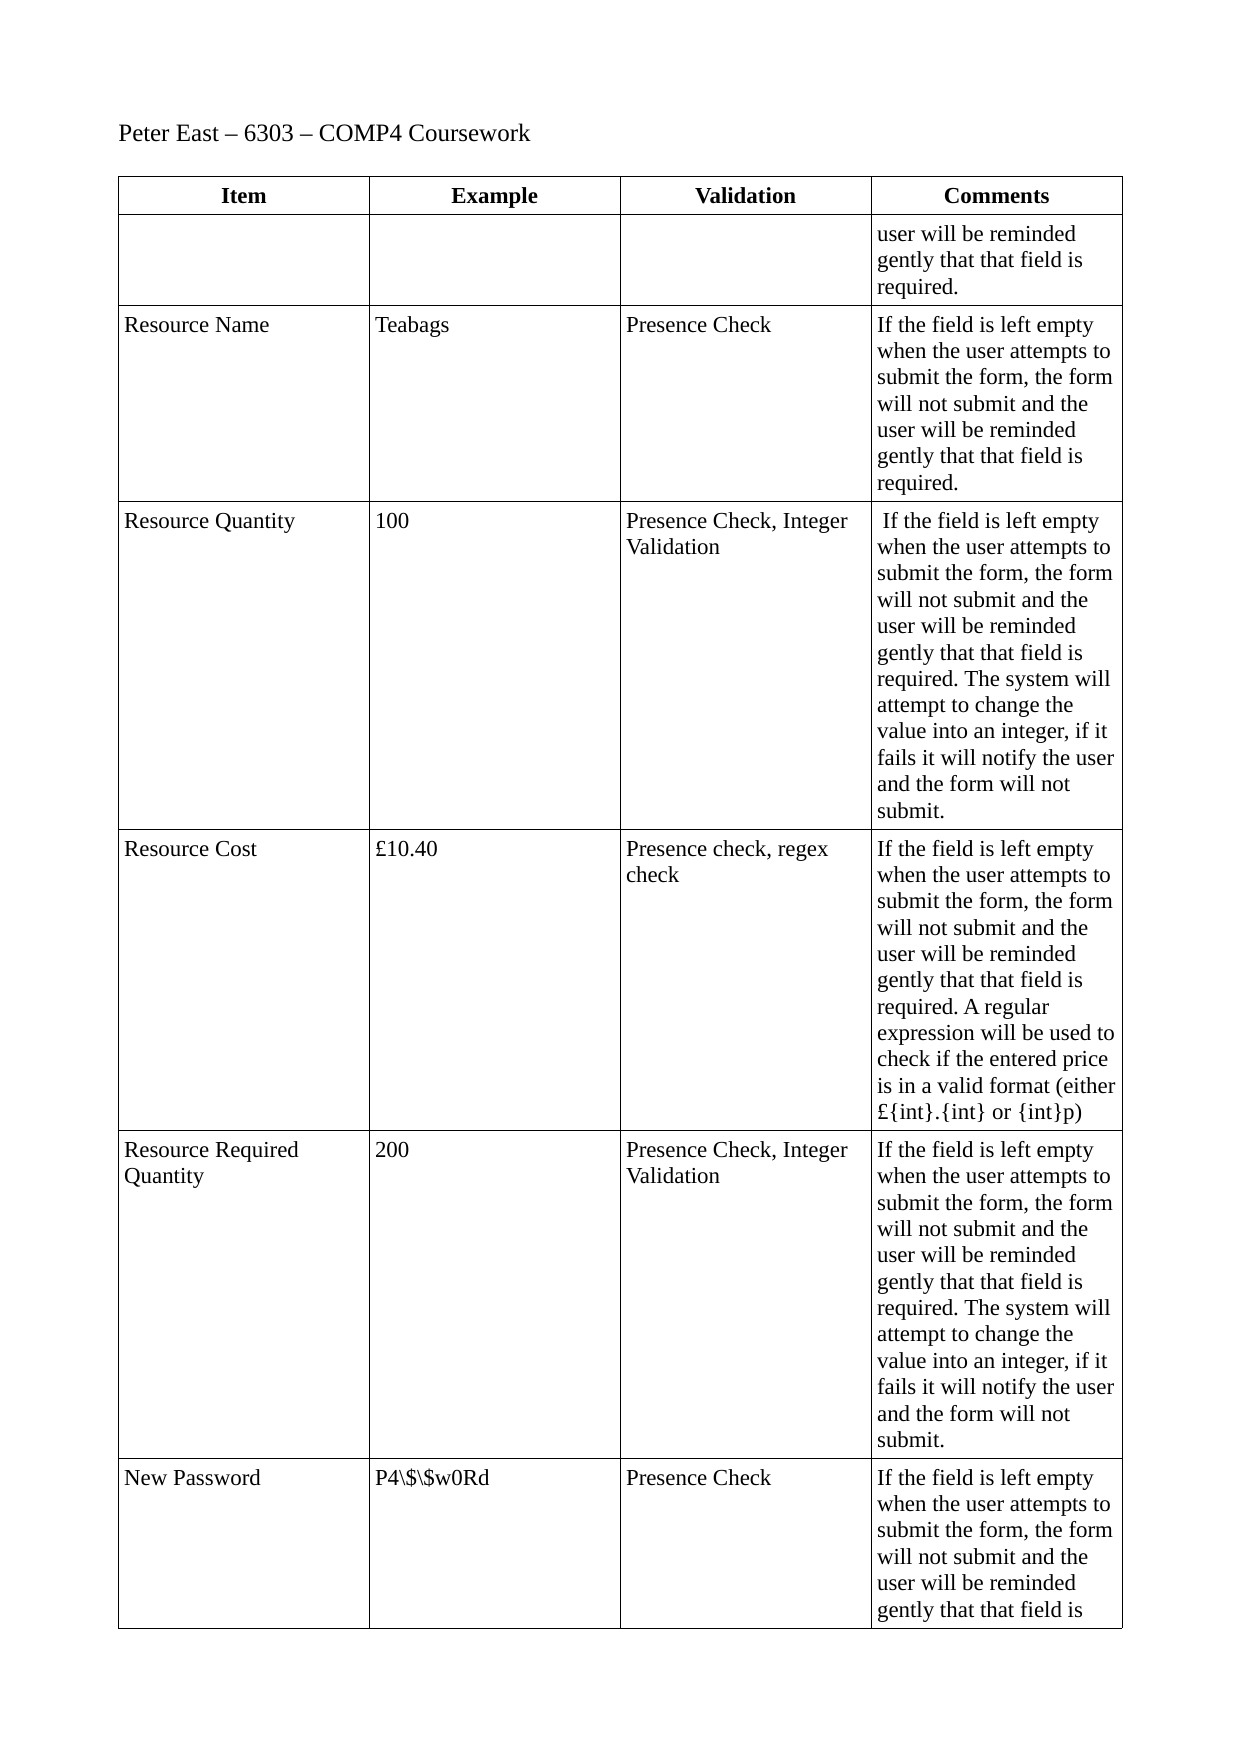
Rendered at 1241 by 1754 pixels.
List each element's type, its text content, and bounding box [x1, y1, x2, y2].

table_cell If the field is left empty when the user attempts to submit the form, the form will not submit and the user will be reminded gently that that field is required. The system will attempt to change the value into an integer, if it fails it will notify the user and the form will not submit. [872, 1131, 1122, 1458]
table_cell 200 [370, 1131, 620, 1458]
table_cell P4\$\$w0Rd [370, 1459, 620, 1628]
table_header Comments [872, 177, 1122, 214]
table_cell [621, 215, 871, 305]
table_header Validation [621, 177, 871, 214]
table_cell Teabags [370, 306, 620, 501]
table_cell Presence Check [621, 1459, 871, 1628]
table_cell Presence Check, Integer Validation [621, 1131, 871, 1458]
table_cell Resource Name [119, 306, 369, 501]
table_cell Presence Check [621, 306, 871, 501]
table_cell [370, 215, 620, 305]
table_cell user will be reminded gently that that field is required. [872, 215, 1122, 305]
table_cell Presence Check, Integer Validation [621, 502, 871, 829]
table_header Item [119, 177, 369, 214]
table_cell If the field is left empty when the user attempts to submit the form, the form will not submit and the user will be reminded gently that that field is required. The system will attempt to change the value into an integer, if it fails it will notify the user and the form will not submit. [872, 502, 1122, 829]
table_cell £10.40 [370, 830, 620, 1130]
table_cell [119, 215, 369, 305]
table_cell Resource Required Quantity [119, 1131, 369, 1458]
table_header Example [370, 177, 620, 214]
table_cell If the field is left empty when the user attempts to submit the form, the form will not submit and the user will be reminded gently that that field is [872, 1459, 1122, 1628]
table_cell Presence check, regex check [621, 830, 871, 1130]
table_cell New Password [119, 1459, 369, 1628]
table_cell Resource Quantity [119, 502, 369, 829]
table_cell If the field is left empty when the user attempts to submit the form, the form will not submit and the user will be reminded gently that that field is required. [872, 306, 1122, 501]
table_cell If the field is left empty when the user attempts to submit the form, the form will not submit and the user will be reminded gently that that field is required. A regular expression will be used to check if the entered price is in a valid format (either £{int}.{int} or {int}p) [872, 830, 1122, 1130]
table_cell 100 [370, 502, 620, 829]
table_cell Resource Cost [119, 830, 369, 1130]
